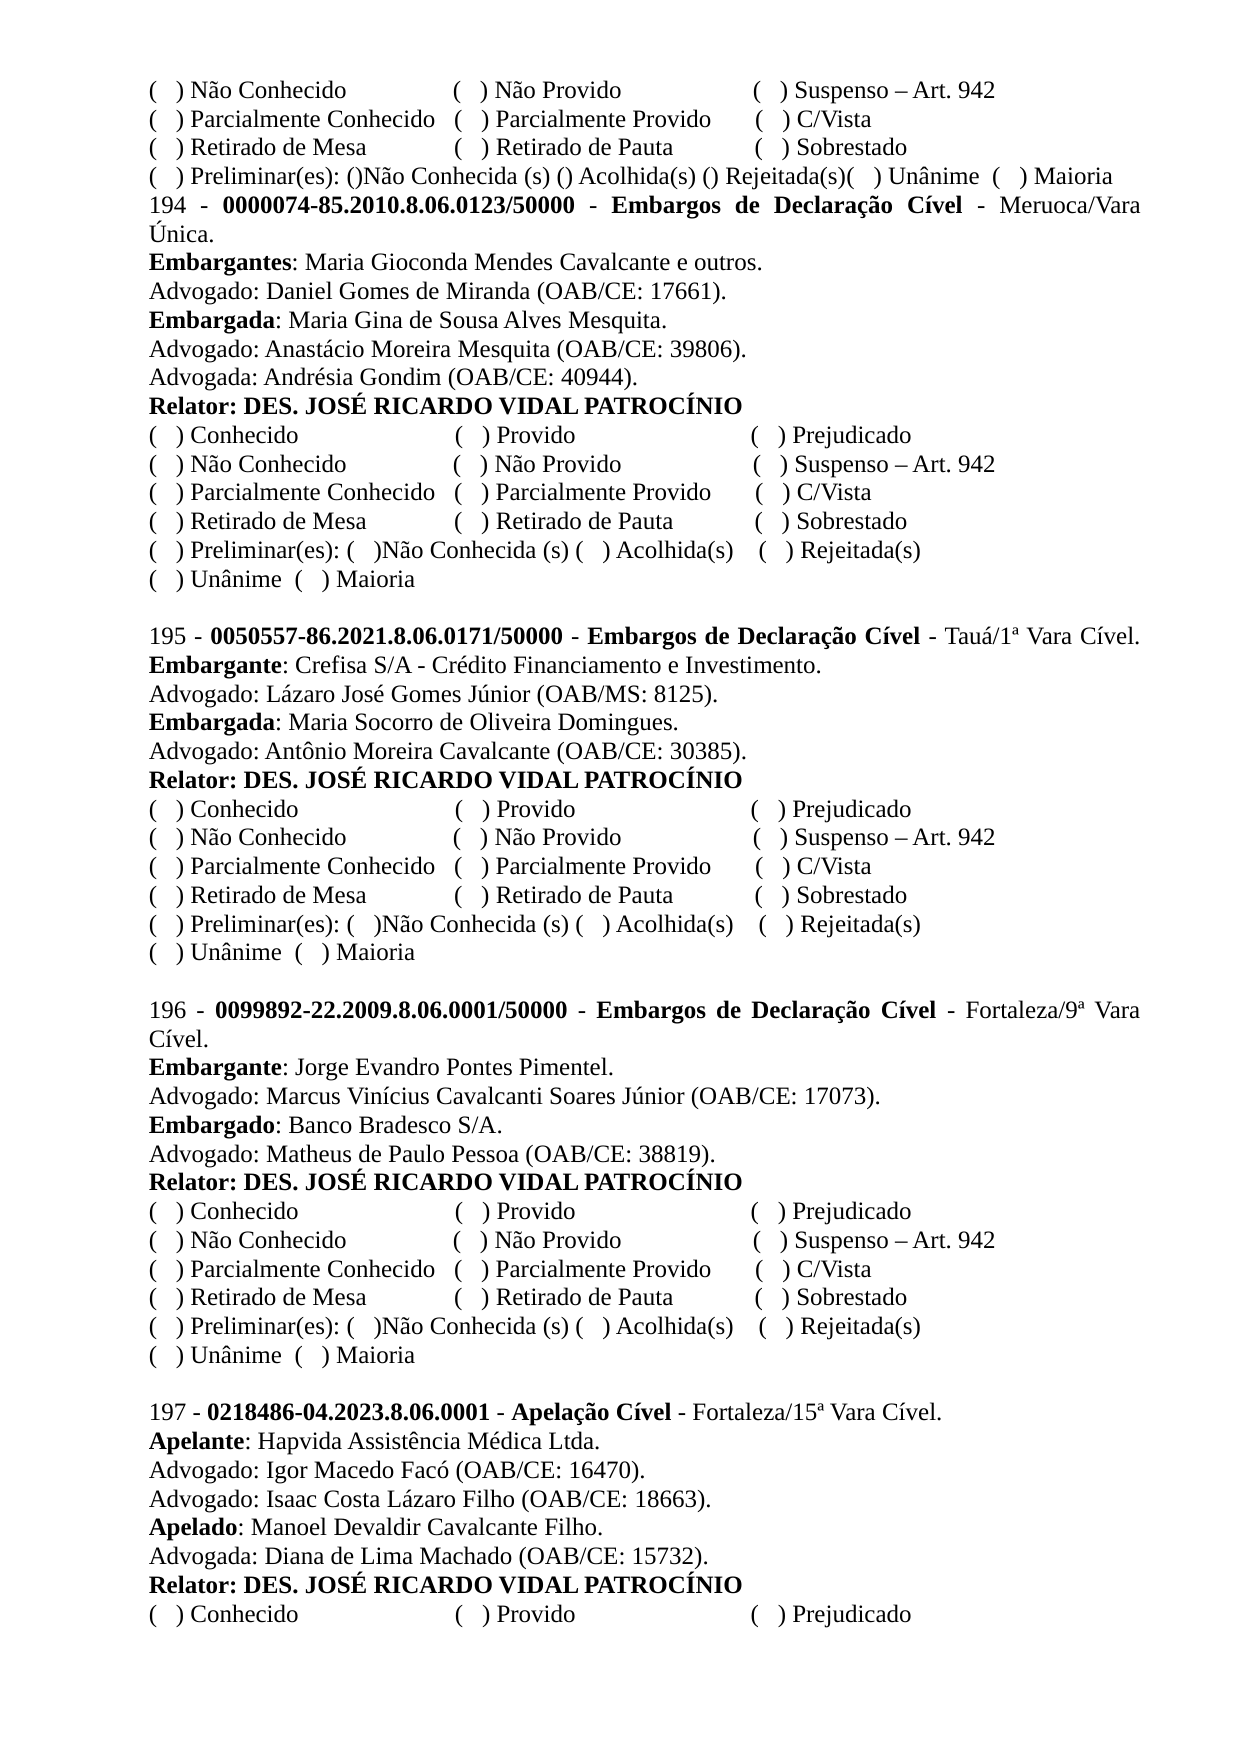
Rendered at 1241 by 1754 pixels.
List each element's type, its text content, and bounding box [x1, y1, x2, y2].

text ( ) Unânime ( ) Maioria [148, 564, 1158, 592]
text ( ) Conhecido ( ) Provido ( ) Prejudicado [148, 420, 1141, 449]
text ( ) Preliminar(es): ( )Não Conhecida (s) ( ) Acolhida(s) ( ) Rejeitada(s) [148, 1311, 1158, 1340]
text ( ) Parcialmente Conhecido ( ) Parcialmente Provido ( ) C/Vista [148, 851, 1158, 880]
text ( ) Não Conhecido ( ) Não Provido ( ) Suspenso – Art. 942 [148, 75, 1158, 104]
text ( ) Não Conhecido ( ) Não Provido ( ) Suspenso – Art. 942 [148, 449, 1158, 477]
text ( ) Conhecido ( ) Provido ( ) Prejudicado [148, 1196, 1141, 1225]
text Relator: DES. JOSÉ RICARDO VIDAL PATROCÍNIO [148, 1570, 1141, 1599]
text 197 - 0218486-04.2023.8.06.0001 - Apelação Cível - Fortaleza/15ª Vara Cível. [148, 1397, 1141, 1426]
text Apelante: Hapvida Assistência Médica Ltda. [148, 1426, 1141, 1455]
text Apelado: Manoel Devaldir Cavalcante Filho. [148, 1512, 1141, 1541]
text ( ) Retirado de Mesa ( ) Retirado de Pauta ( ) Sobrestado [148, 1282, 1158, 1311]
text Advogado: Antônio Moreira Cavalcante (OAB/CE: 30385). [148, 736, 1141, 765]
text ( ) Parcialmente Conhecido ( ) Parcialmente Provido ( ) C/Vista [148, 1254, 1158, 1282]
text Embargantes: Maria Gioconda Mendes Cavalcante e outros. [148, 247, 1141, 276]
text ( ) Conhecido ( ) Provido ( ) Prejudicado [148, 794, 1141, 822]
text ( ) Retirado de Mesa ( ) Retirado de Pauta ( ) Sobrestado [148, 132, 1158, 161]
text ( ) Preliminar(es): ( )Não Conhecida (s) ( ) Acolhida(s) ( ) Rejeitada(s) [148, 535, 1158, 564]
text Relator: DES. JOSÉ RICARDO VIDAL PATROCÍNIO [148, 765, 1141, 794]
text ( ) Parcialmente Conhecido ( ) Parcialmente Provido ( ) C/Vista [148, 104, 1158, 132]
text Relator: DES. JOSÉ RICARDO VIDAL PATROCÍNIO [148, 1167, 1141, 1196]
text Embargado: Banco Bradesco S/A. [148, 1110, 1141, 1139]
text ( ) Unânime ( ) Maioria [148, 1340, 1158, 1369]
text Advogado: Anastácio Moreira Mesquita (OAB/CE: 39806). [148, 334, 1141, 362]
text Advogado: Marcus Vinícius Cavalcanti Soares Júnior (OAB/CE: 17073). [148, 1081, 1141, 1110]
text 194 - 0000074-85.2010.8.06.0123/50000 - Embargos de Declaração Cível - Meruoca/Vara Única. [148, 190, 1141, 247]
text Advogado: Lázaro José Gomes Júnior (OAB/MS: 8125). [148, 679, 1141, 707]
text Advogada: Andrésia Gondim (OAB/CE: 40944). [148, 362, 1141, 391]
text ( ) Conhecido ( ) Provido ( ) Prejudicado [148, 1599, 1141, 1627]
text ( ) Não Conhecido ( ) Não Provido ( ) Suspenso – Art. 942 [148, 1225, 1158, 1254]
text ( ) Unânime ( ) Maioria [148, 937, 1158, 966]
text Embargada: Maria Socorro de Oliveira Domingues. [148, 707, 1141, 736]
text 195 - 0050557-86.2021.8.06.0171/50000 - Embargos de Declaração Cível - Tauá/1ª Vara Cível. Embargante: Crefisa S/A - Crédito Financiamento e Investimento. [148, 621, 1141, 679]
text ( ) Retirado de Mesa ( ) Retirado de Pauta ( ) Sobrestado [148, 880, 1158, 909]
text Advogado: Daniel Gomes de Miranda (OAB/CE: 17661). [148, 276, 1141, 305]
text ( ) Retirado de Mesa ( ) Retirado de Pauta ( ) Sobrestado [148, 506, 1158, 535]
text ( ) Parcialmente Conhecido ( ) Parcialmente Provido ( ) C/Vista [148, 477, 1158, 506]
text Advogado: Isaac Costa Lázaro Filho (OAB/CE: 18663). [148, 1484, 1141, 1512]
text Relator: DES. JOSÉ RICARDO VIDAL PATROCÍNIO [148, 391, 1141, 420]
text Advogada: Diana de Lima Machado (OAB/CE: 15732). [148, 1541, 1141, 1570]
text ( ) Preliminar(es): ()Não Conhecida (s) () Acolhida(s) () Rejeitada(s)( ) Unânime ( ) Maioria [148, 161, 1158, 190]
text Embargada: Maria Gina de Sousa Alves Mesquita. [148, 305, 1141, 334]
text Advogado: Matheus de Paulo Pessoa (OAB/CE: 38819). [148, 1139, 1141, 1167]
text ( ) Não Conhecido ( ) Não Provido ( ) Suspenso – Art. 942 [148, 822, 1158, 851]
text Embargante: Jorge Evandro Pontes Pimentel. [148, 1052, 1141, 1081]
text Advogado: Igor Macedo Facó (OAB/CE: 16470). [148, 1455, 1141, 1484]
text ( ) Preliminar(es): ( )Não Conhecida (s) ( ) Acolhida(s) ( ) Rejeitada(s) [148, 909, 1158, 937]
text 196 - 0099892-22.2009.8.06.0001/50000 - Embargos de Declaração Cível - Fortaleza/9ª Vara Cível. [148, 995, 1141, 1052]
